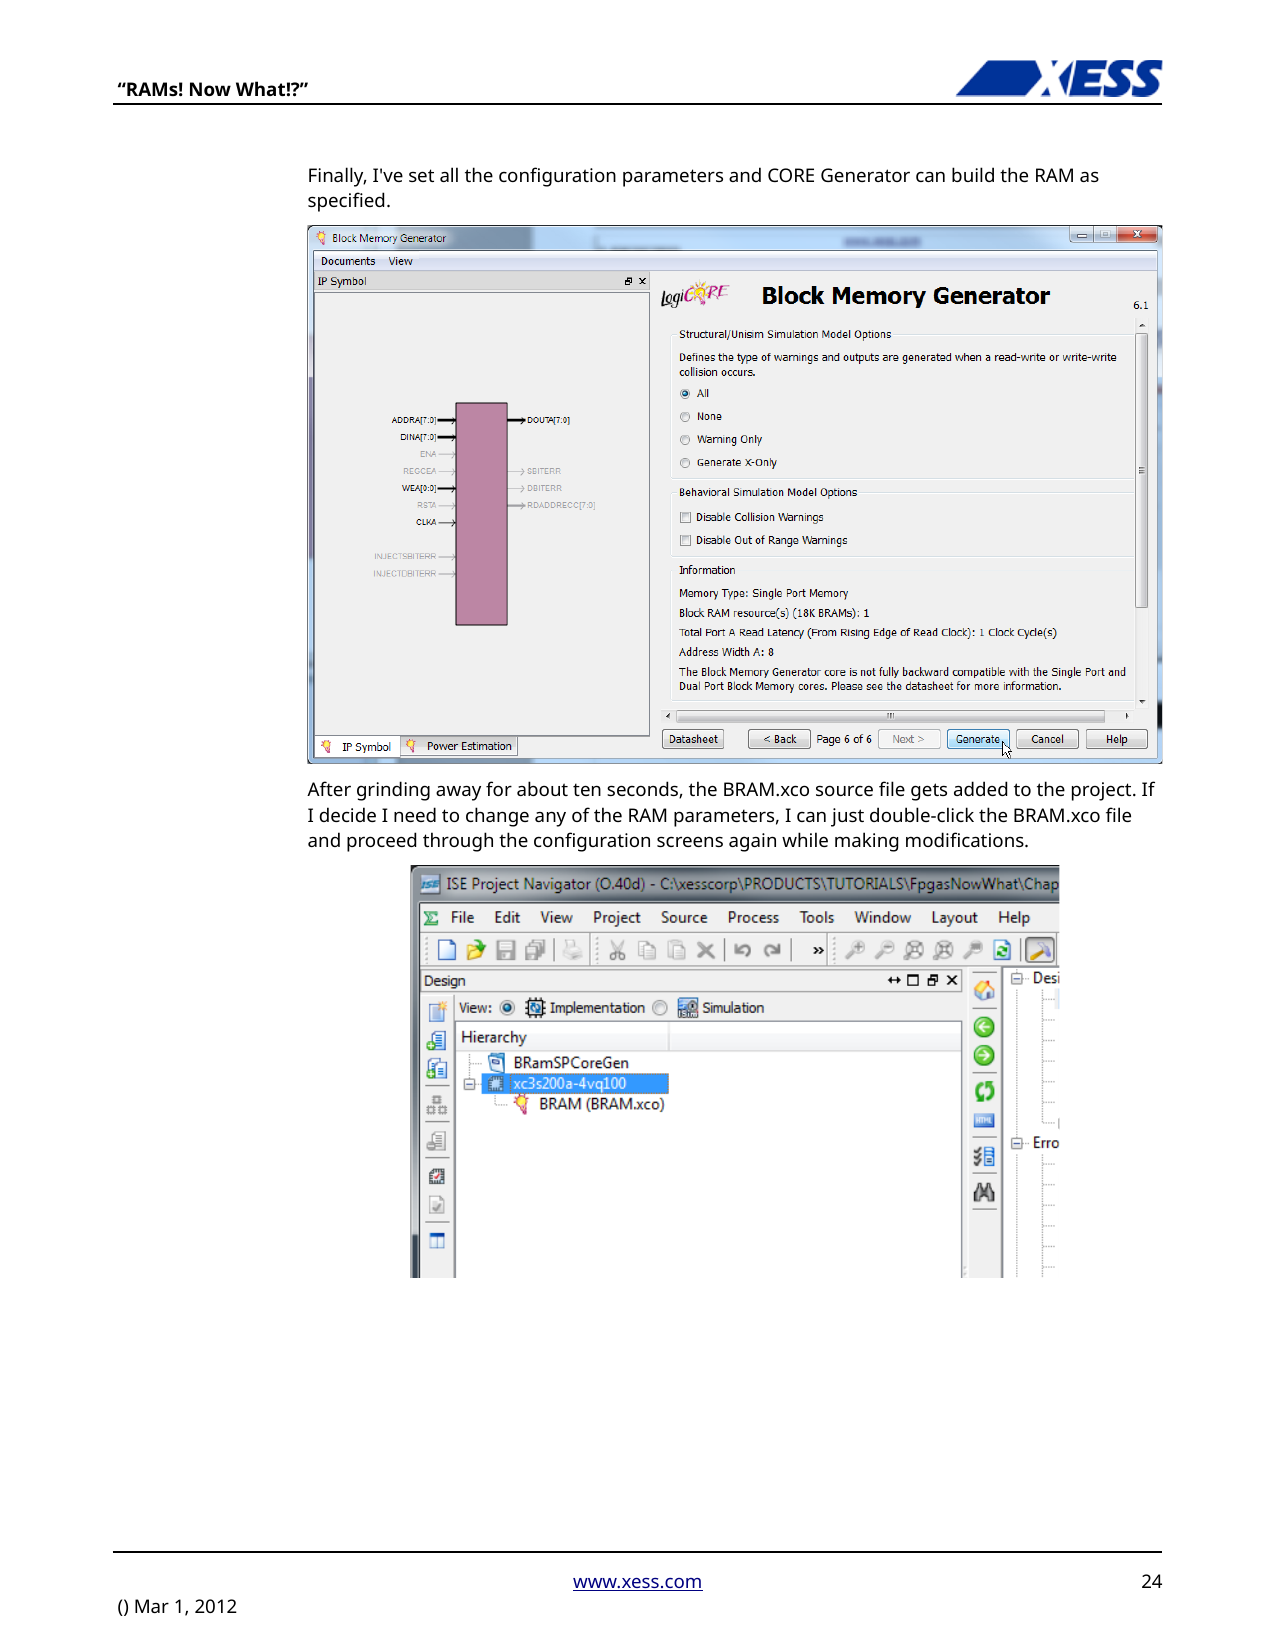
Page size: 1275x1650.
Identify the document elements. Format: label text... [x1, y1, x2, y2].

picture [307, 225, 1163, 764]
text Finally, I've set all the configuration parameters and CORE Generator can build the RAM as specified. [307, 162, 1162, 213]
text After grinding away for about ten seconds, the BRAM.xco source file gets added to the project. If I decide I need to change any of the RAM parameters, I can just double-click the BRAM.xco file and proceed through the configuration screens again while making modifications. [307, 776, 1162, 853]
picture [955, 60, 1163, 97]
